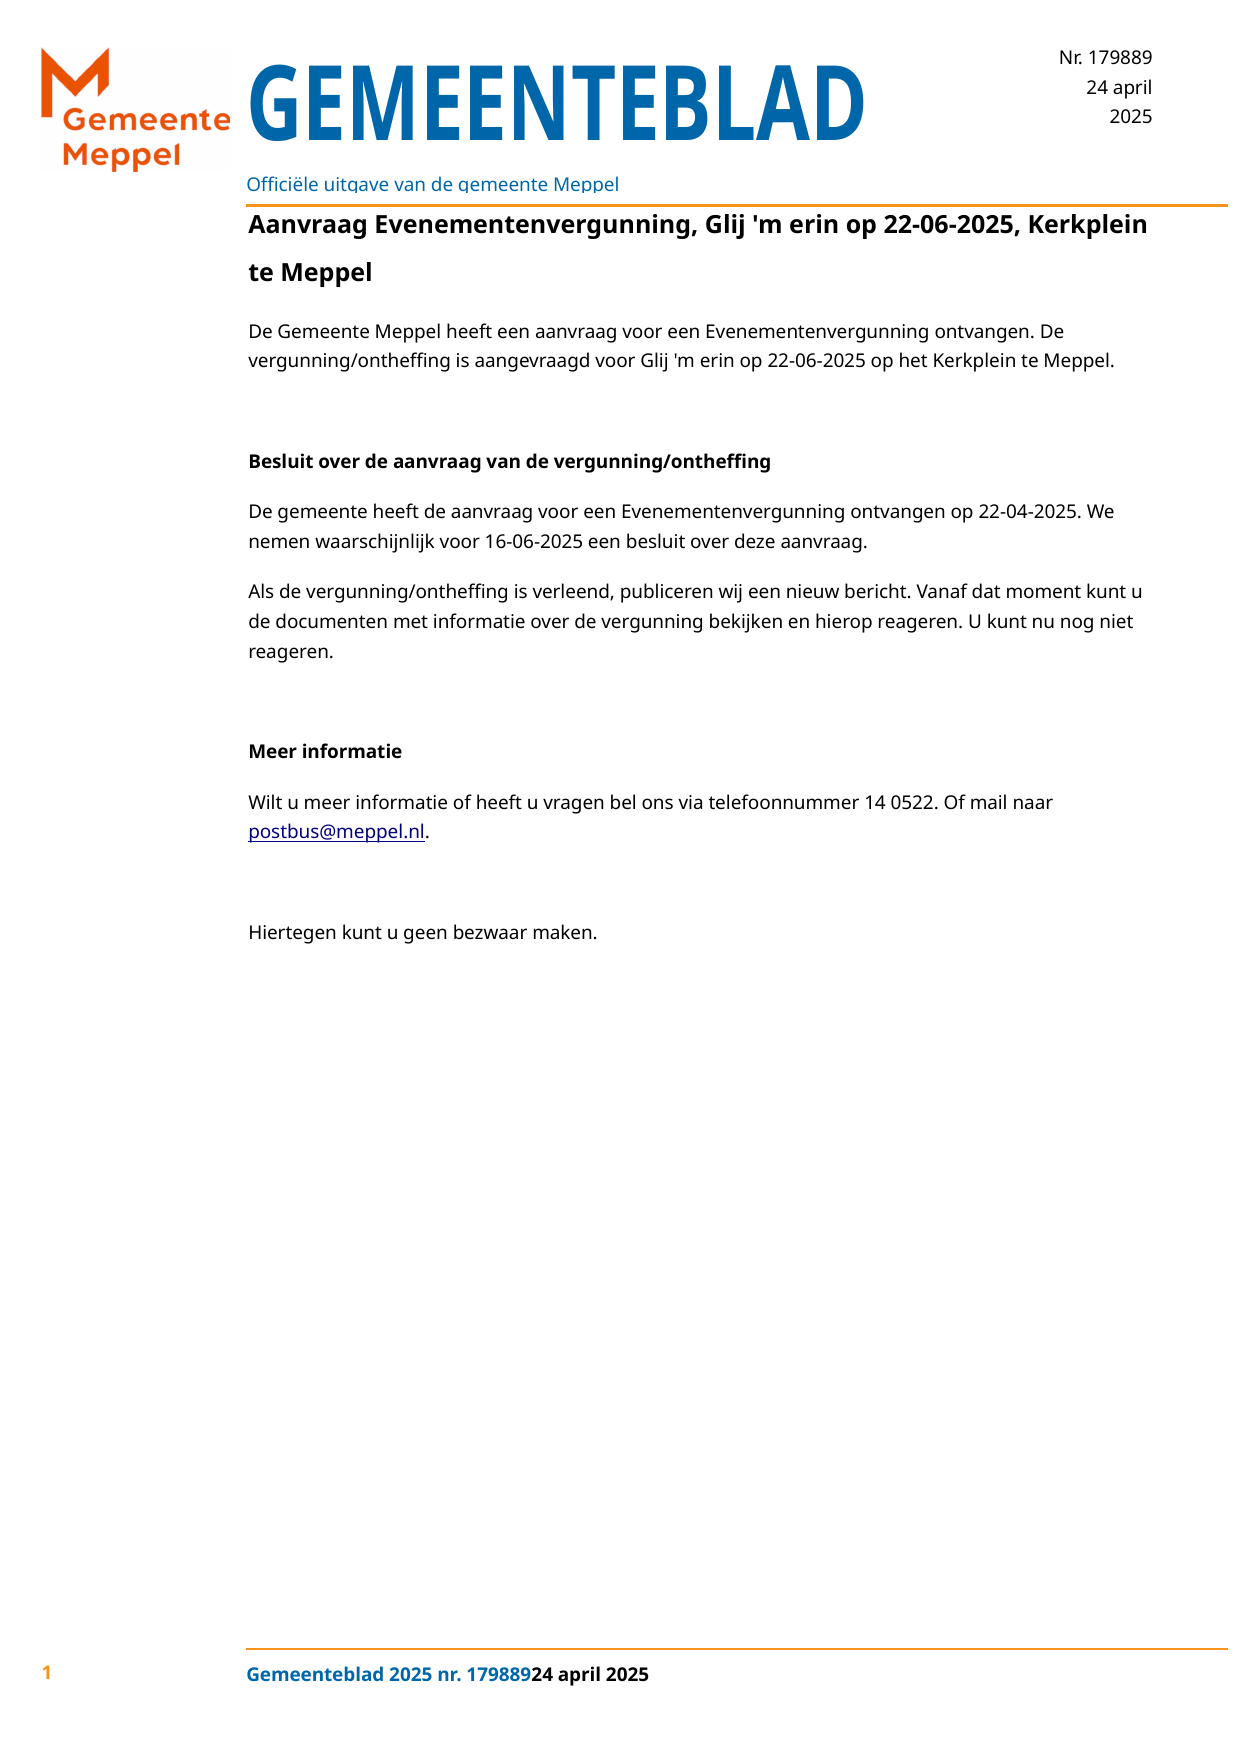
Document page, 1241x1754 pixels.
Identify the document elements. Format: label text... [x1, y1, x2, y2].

text De Gemeente Meppel heeft een aanvraag voor een Evenementenvergunning ontvangen. De vergunning/ontheffing is aangevraagd voor Glij 'm erin op 22-06-2025 op het Kerkplein te Meppel. [248, 318, 1152, 373]
text De gemeente heeft de aanvraag voor een Evenementenvergunning ontvangen op 22-04-2025. We nemen waarschijnlijk voor 16-06-2025 een besluit over deze aanvraag. [248, 499, 1152, 554]
text Besluit over de aanvraag van de vergunning/ontheffing [248, 448, 1152, 474]
text Aanvraag Evenementenvergunning, Glij 'm erin op 22-06-2025, Kerkplein te Meppel [248, 207, 1152, 288]
text Wilt u meer informatie of heeft u vragen bel ons via telefoonnummer 14 0522. Of mail naar postbus@meppel.nl. [248, 789, 1152, 844]
text Hiertegen kunt u geen bezwaar maken. [248, 919, 1152, 945]
text Meer informatie [248, 739, 1152, 764]
text Als de vergunning/ontheffing is verleend, publiceren wij een nieuw bericht. Vanaf dat moment kunt u de documenten met informatie over de vergunning bekijken en hierop reageren. U kunt nu nog niet reageren. [248, 579, 1152, 664]
picture [41, 47, 231, 172]
